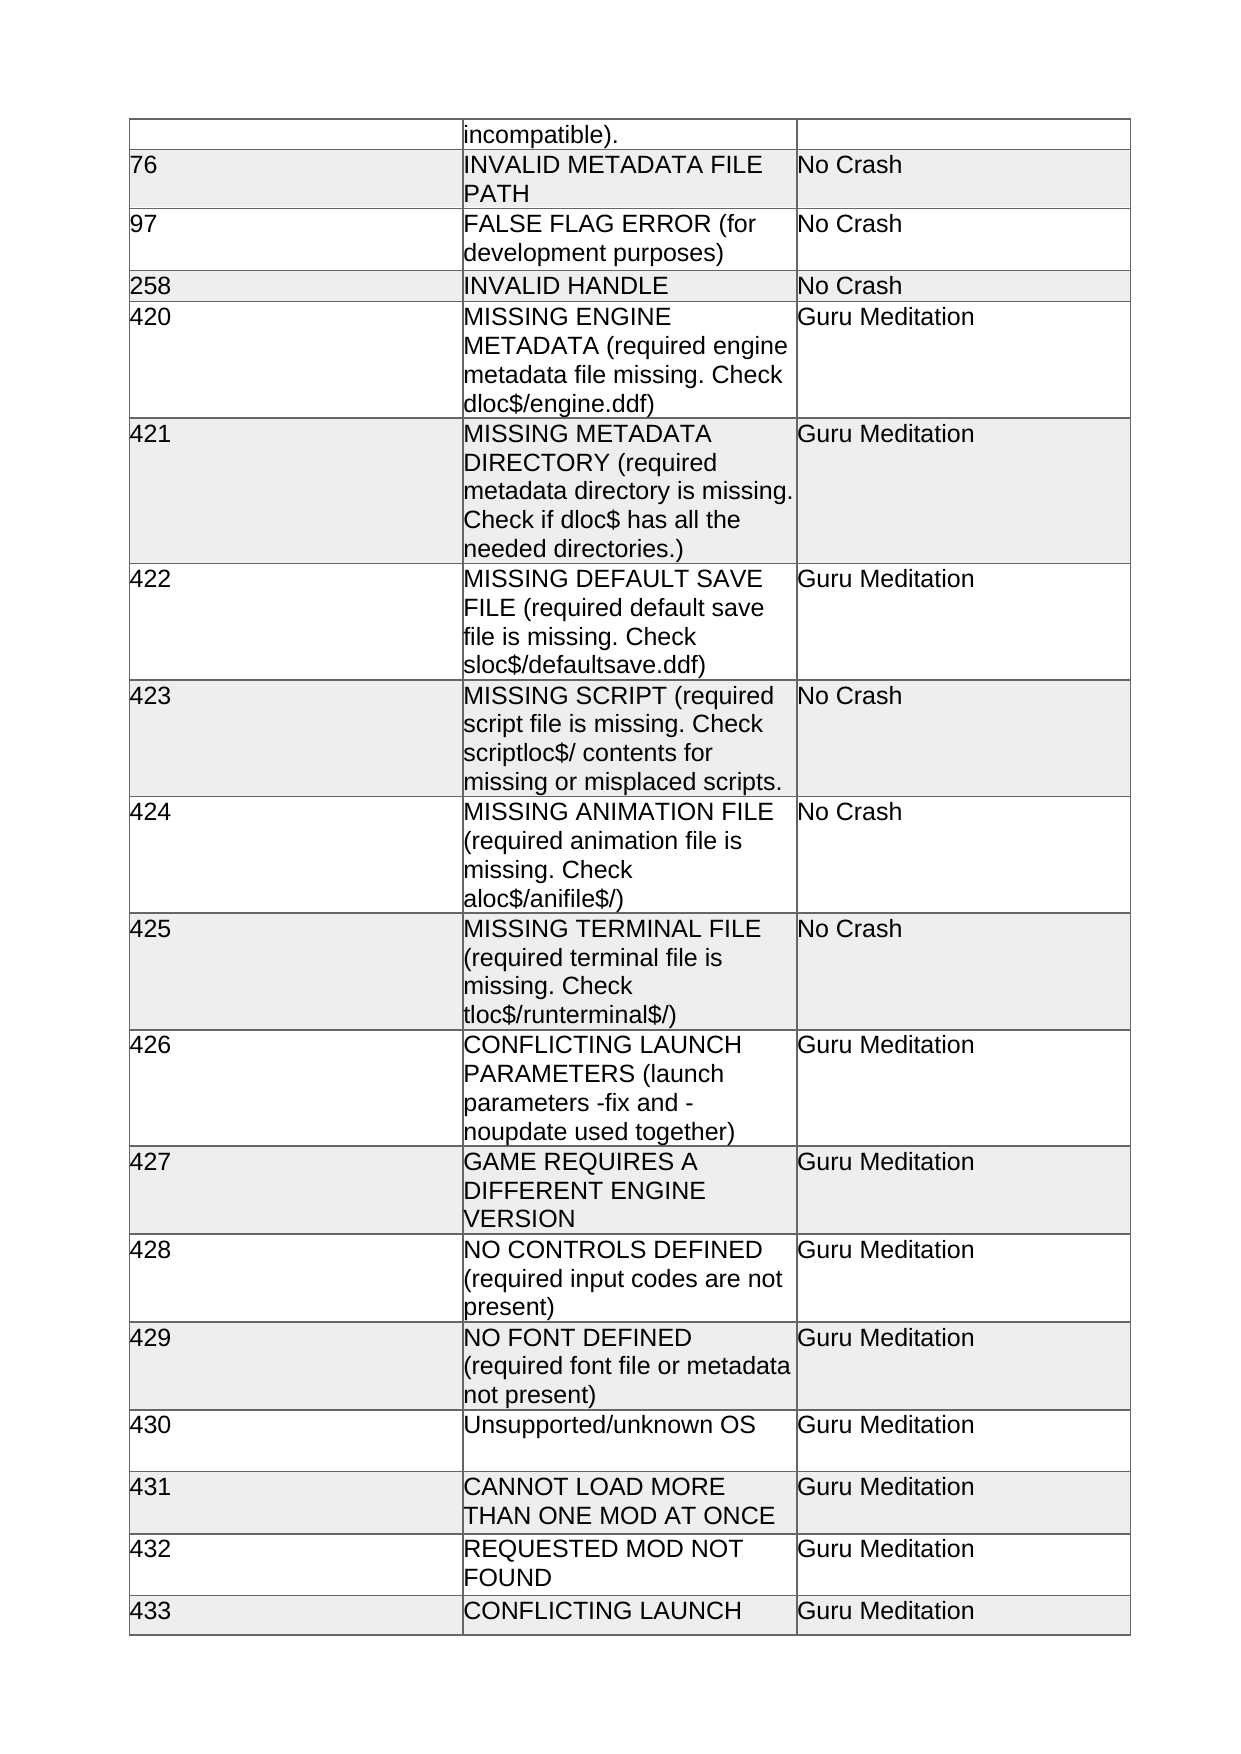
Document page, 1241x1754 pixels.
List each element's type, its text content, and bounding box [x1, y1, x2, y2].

table_cell 431 [130, 1472, 462, 1533]
table_cell 427 [130, 1147, 462, 1233]
table_cell No Crash [798, 150, 1130, 207]
table_cell 97 [130, 209, 462, 269]
table_cell Guru Meditation [798, 1596, 1130, 1634]
table_cell 428 [130, 1235, 462, 1321]
table_cell No Crash [798, 681, 1130, 796]
table_cell No Crash [798, 209, 1130, 269]
table_cell incompatible). [464, 120, 796, 148]
table_cell MISSING DEFAULT SAVE FILE (required default save file is missing. Check sloc$/defaultsave.ddf) [464, 564, 796, 679]
table_cell MISSING ANIMATION FILE (required animation file is missing. Check aloc$/anifile$/) [464, 797, 796, 912]
table_cell Guru Meditation [798, 564, 1130, 679]
table_cell REQUESTED MOD NOT FOUND [464, 1535, 796, 1595]
table_cell 258 [130, 271, 462, 301]
table_cell INVALID HANDLE [464, 271, 796, 301]
table_cell 420 [130, 302, 462, 417]
table_cell 426 [130, 1031, 462, 1145]
table_cell 424 [130, 797, 462, 912]
table_cell Unsupported/unknown OS [464, 1411, 796, 1471]
table_cell MISSING ENGINE METADATA (required engine metadata file missing. Check dloc$/engine.ddf) [464, 302, 796, 417]
table_cell 433 [130, 1596, 462, 1634]
table_cell FALSE FLAG ERROR (for development purposes) [464, 209, 796, 269]
table_cell GAME REQUIRES A DIFFERENT ENGINE VERSION [464, 1147, 796, 1233]
table_cell MISSING SCRIPT (required script file is missing. Check scriptloc$/ contents for missing or misplaced scripts. [464, 681, 796, 796]
table_cell 425 [130, 914, 462, 1029]
table_cell Guru Meditation [798, 302, 1130, 417]
table_cell NO FONT DEFINED (required font file or metadata not present) [464, 1323, 796, 1409]
table_cell Guru Meditation [798, 419, 1130, 563]
table_cell Guru Meditation [798, 1472, 1130, 1533]
table_cell CANNOT LOAD MORE THAN ONE MOD AT ONCE [464, 1472, 796, 1533]
table_cell Guru Meditation [798, 1323, 1130, 1409]
table_cell INVALID METADATA FILE PATH [464, 150, 796, 207]
table_cell 421 [130, 419, 462, 563]
table_cell CONFLICTING LAUNCH [464, 1596, 796, 1634]
table_cell [130, 120, 462, 148]
table_cell No Crash [798, 271, 1130, 301]
table_cell 76 [130, 150, 462, 207]
table_cell 430 [130, 1411, 462, 1471]
table_cell MISSING TERMINAL FILE (required terminal file is missing. Check tloc$/runterminal$/) [464, 914, 796, 1029]
table_cell Guru Meditation [798, 1235, 1130, 1321]
table_cell No Crash [798, 914, 1130, 1029]
table_cell Guru Meditation [798, 1535, 1130, 1595]
table_cell 432 [130, 1535, 462, 1595]
table_cell Guru Meditation [798, 1147, 1130, 1233]
table_cell CONFLICTING LAUNCH PARAMETERS (launch parameters -fix and -noupdate used together) [464, 1031, 796, 1145]
table_cell MISSING METADATA DIRECTORY (required metadata directory is missing. Check if dloc$ has all the needed directories.) [464, 419, 796, 563]
table_cell Guru Meditation [798, 1411, 1130, 1471]
table_cell Guru Meditation [798, 1031, 1130, 1145]
table_cell No Crash [798, 797, 1130, 912]
table_cell [798, 120, 1130, 148]
table_cell 422 [130, 564, 462, 679]
table_cell NO CONTROLS DEFINED (required input codes are not present) [464, 1235, 796, 1321]
table_cell 423 [130, 681, 462, 796]
table_cell 429 [130, 1323, 462, 1409]
